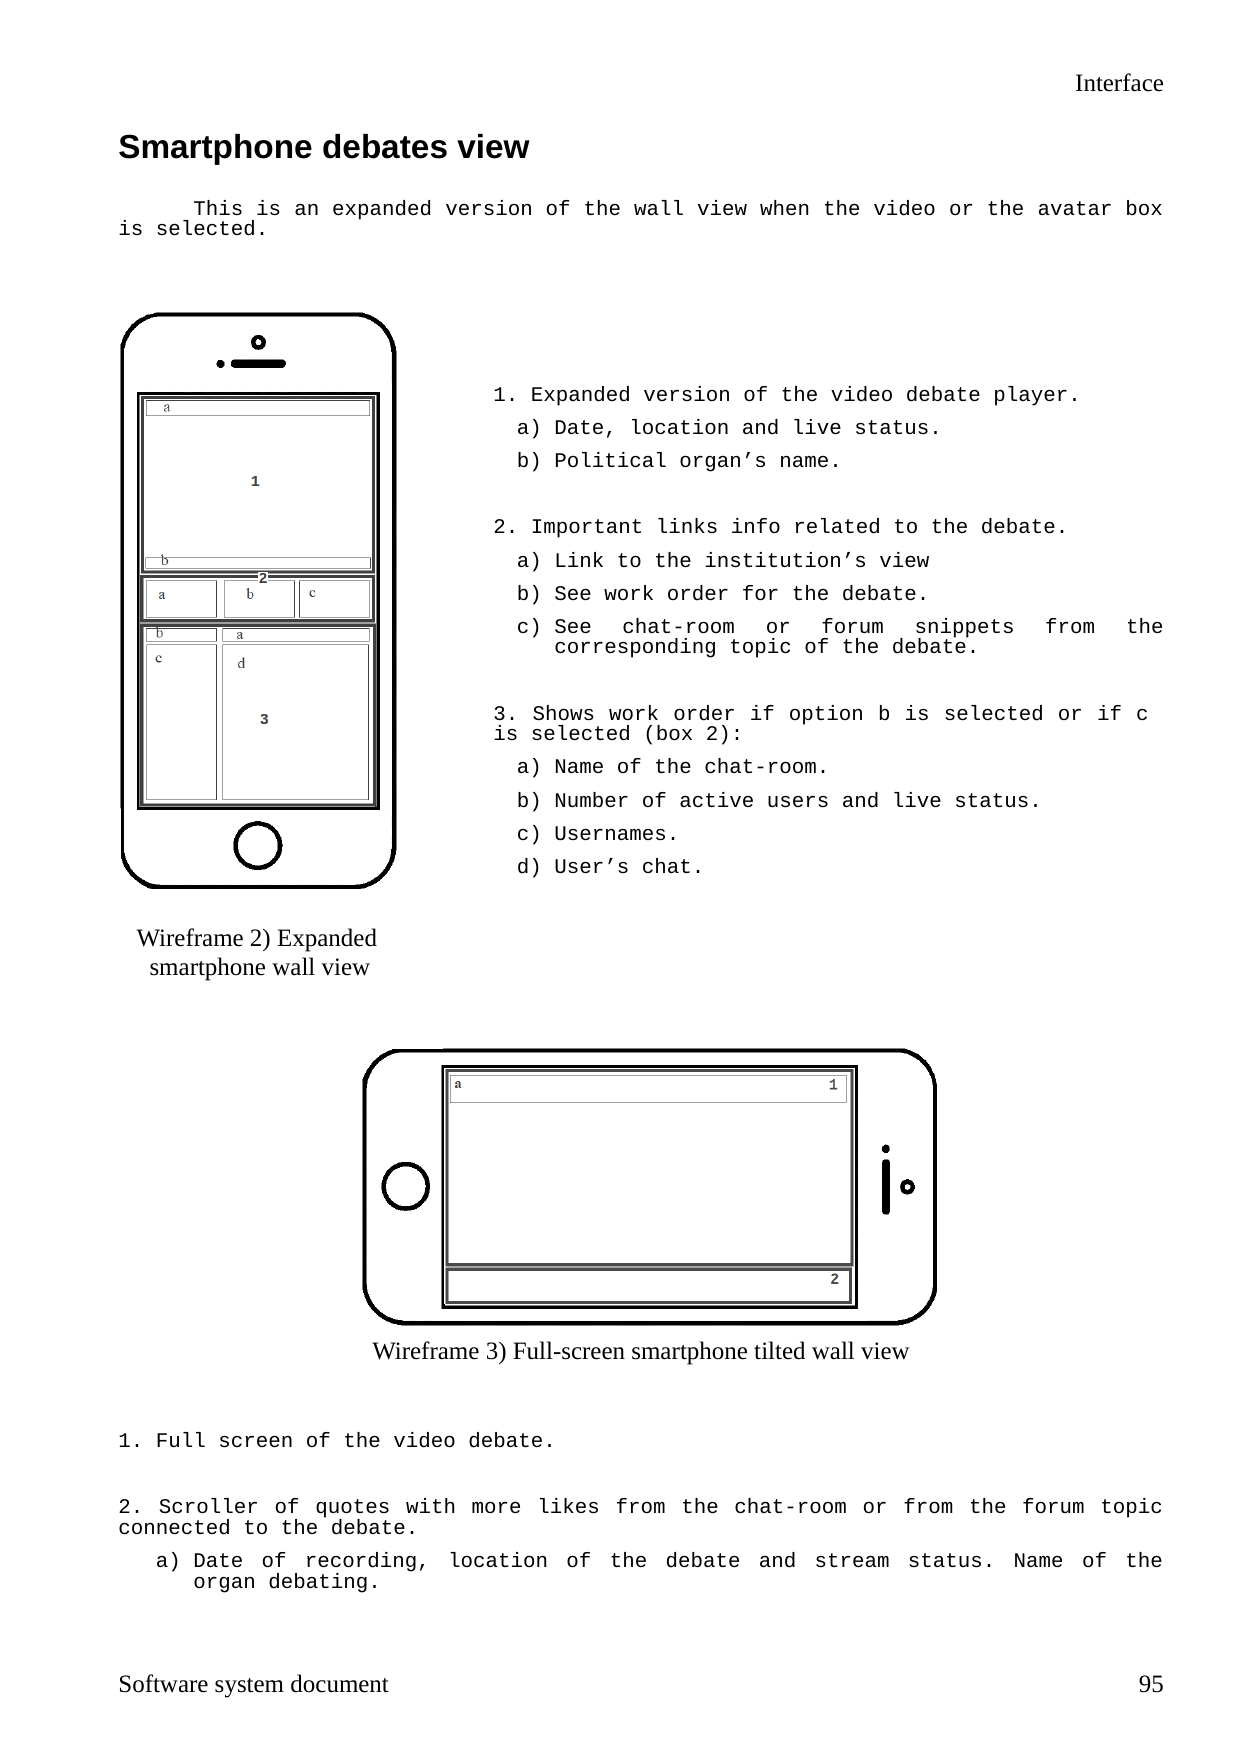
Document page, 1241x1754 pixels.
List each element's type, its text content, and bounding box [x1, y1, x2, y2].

text 1. Expanded version of the video debate player. [404, 385, 1164, 406]
text This is an expanded version of the wall view when the video or the avatar box is selected. [118, 199, 1164, 240]
text Smartphone debates view [118, 127, 1164, 166]
list See work order for the debate. [404, 584, 1164, 604]
list Political organ’s name. [404, 451, 1164, 472]
list See chat-room or forum snippets from the corresponding topic of the debate. [404, 617, 1164, 658]
text 2. Important links info related to the debate. [404, 517, 1164, 538]
list Date of recording, location of the debate and stream status. Name of the organ debating. [156, 1551, 1164, 1592]
list Date, location and live status. [404, 418, 1164, 439]
list Link to the institution’s view [404, 551, 1164, 571]
text Wireframe 3) Full-screen smartphone tilted wall view [118, 1336, 1164, 1365]
list User’s chat. [404, 857, 1164, 877]
text 1. Full screen of the video debate. [118, 1431, 1164, 1452]
text 3. Shows work order if option b is selected or if c is selected (box 2): [404, 704, 1164, 745]
list Number of active users and live status. [404, 791, 1164, 811]
text 2. Scroller of quotes with more likes from the chat-room or from the forum topic connected to the debate. [118, 1497, 1164, 1539]
text smartphone wall view [118, 952, 1164, 981]
list Name of the chat-room. [404, 757, 1164, 778]
text Wireframe 2) Expanded [118, 923, 1164, 952]
list Usernames. [404, 824, 1164, 844]
